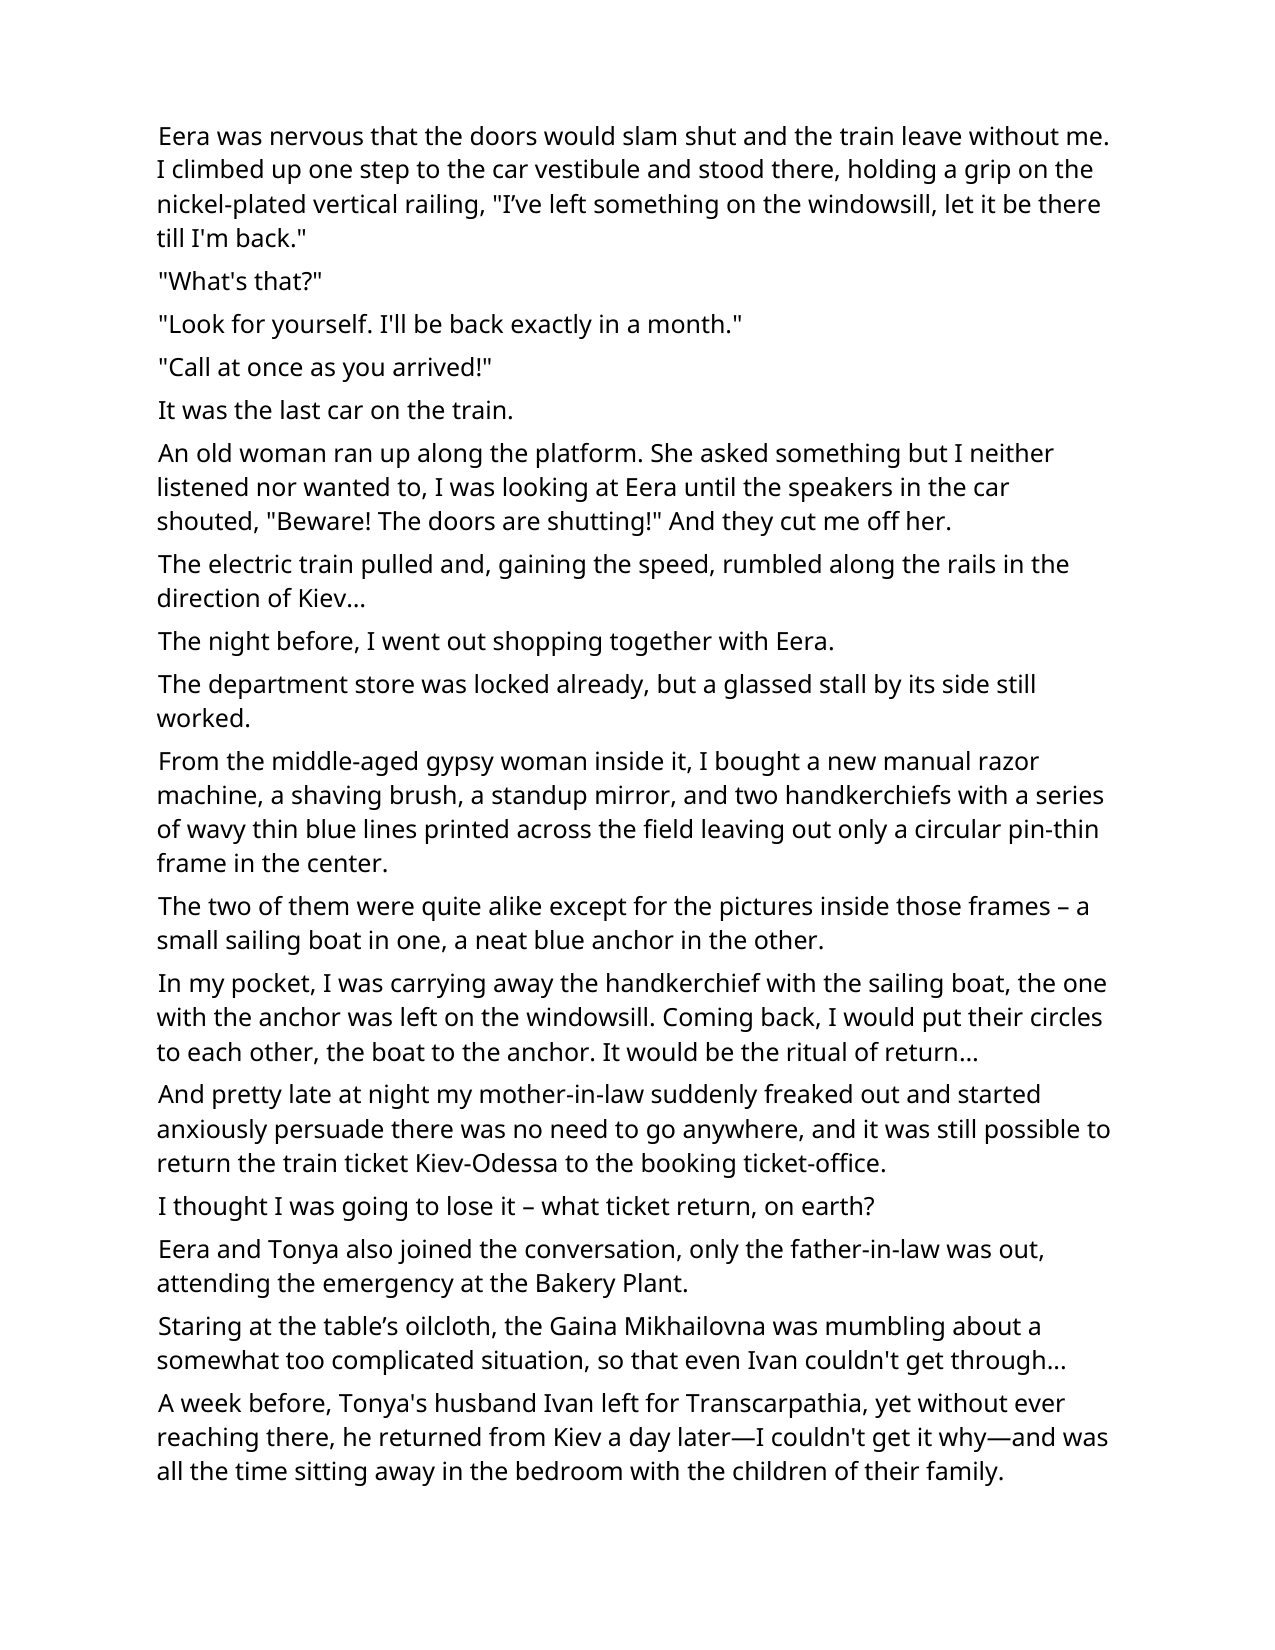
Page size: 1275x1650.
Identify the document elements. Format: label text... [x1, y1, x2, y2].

text I thought I was going to lose it – what ticket return, on earth? [156, 1188, 1118, 1222]
text The department store was locked already, but a glassed stall by its side still worked. [156, 667, 1118, 735]
text The two of them were quite alike except for the pictures inside those frames – a small sailing boat in one, a neat blue anchor in the other. [156, 889, 1118, 957]
text In my pocket, I was carrying away the handkerchief with the sailing boat, the one with the anchor was left on the windowsill. Coming back, I would put their circles to each other, the boat to the anchor. It would be the ritual of return… [156, 966, 1118, 1068]
text A week before, Tonya's husband Ivan left for Transcarpathia, yet without ever reaching there, he returned from Kiev a day later—I couldn't get it why—and was all the time sitting away in the bedroom with the children of their family. [156, 1386, 1118, 1488]
text It was the last car on the train. [156, 392, 1118, 426]
text "Call at once as you arrived!" [156, 349, 1118, 383]
text Eera was nervous that the doors would slam shut and the train leave without me. I climbed up one step to the car vestibule and stood there, holding a grip on the nickel-plated vertical railing, "I’ve left something on the windowsill, let it be there till I'm back." [156, 118, 1118, 254]
text And pretty late at night my mother-in-law suddenly freaked out and started anxiously persuade there was no need to go anywhere, and it was still possible to return the train ticket Kiev-Odessa to the booking ticket-office. [156, 1077, 1118, 1179]
text From the middle-aged gypsy woman inside it, I bought a new manual razor machine, a shaving brush, a standup mirror, and two handkerchiefs with a series of wavy thin blue lines printed across the field leaving out only a circular pin-thin frame in the center. [156, 744, 1118, 880]
text Staring at the table’s oilcloth, the Gaina Mikhailovna was mumbling about a somewhat too complicated situation, so that even Ivan couldn't get through... [156, 1308, 1118, 1377]
text The electric train pulled and, gaining the speed, rumbled along the rails in the direction of Kiev… [156, 547, 1118, 615]
text "Look for yourself. I'll be back exactly in a month." [156, 306, 1118, 340]
text An old woman ran up along the platform. She asked something but I neither listened nor wanted to, I was looking at Eera until the speakers in the car shouted, "Beware! The doors are shutting!" And they cut me off her. [156, 435, 1118, 538]
text "What's that?" [156, 263, 1118, 297]
text The night before, I went out shopping together with Eera. [156, 624, 1118, 658]
text Eera and Tonya also joined the conversation, only the father-in-law was out, attending the emergency at the Bakery Plant. [156, 1231, 1118, 1299]
